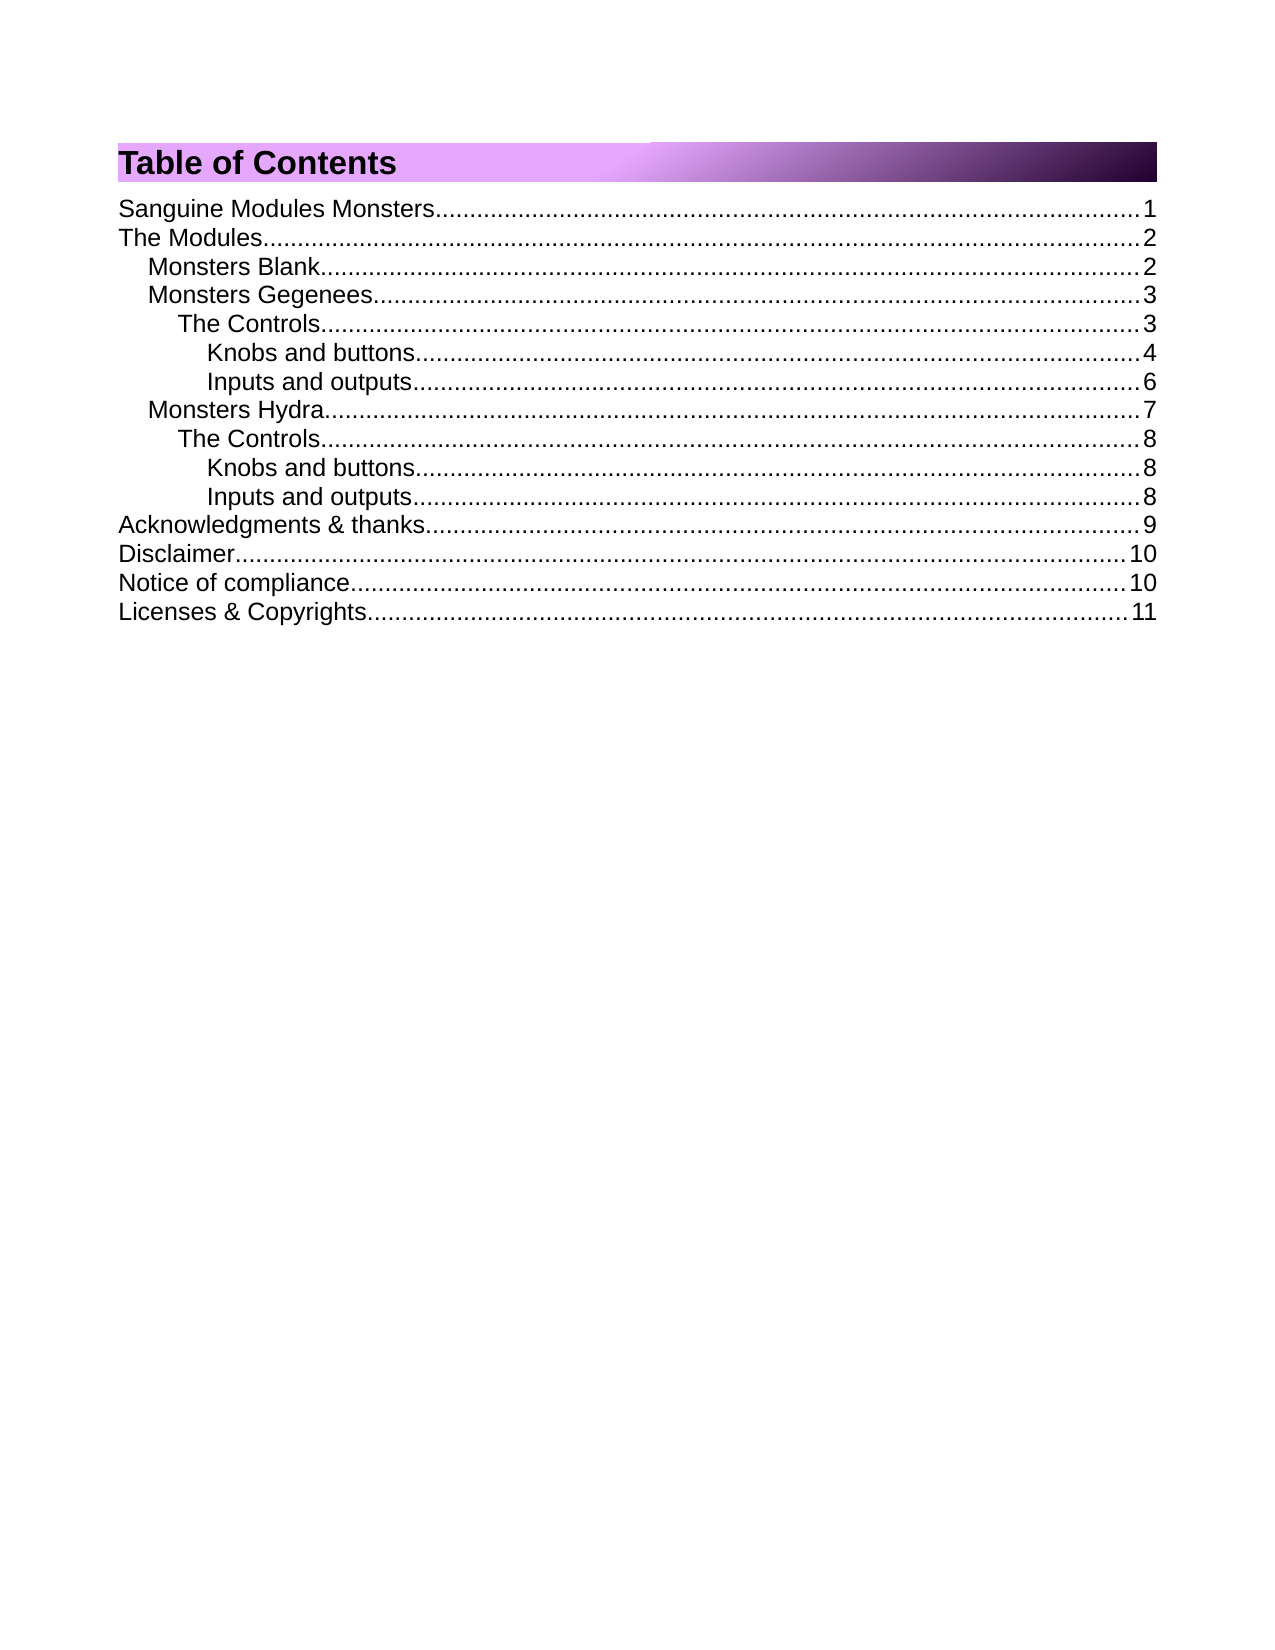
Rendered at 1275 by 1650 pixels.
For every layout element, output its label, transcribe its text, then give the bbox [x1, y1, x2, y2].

text Knobs and buttons 8 [207, 453, 1157, 482]
text Licenses & Copyrights 11 [118, 597, 1157, 625]
text The Modules 2 [118, 223, 1157, 252]
text Sanguine Modules Monsters 1 [118, 194, 1157, 223]
text Notice of compliance 10 [118, 568, 1157, 597]
text Monsters Hydra 7 [148, 395, 1157, 424]
subtitle Table of Contents [118, 143, 1157, 182]
text Acknowledgments & thanks 9 [118, 510, 1157, 539]
text Knobs and buttons 4 [207, 338, 1157, 367]
text Monsters Blank 2 [148, 252, 1157, 280]
text The Controls 8 [177, 424, 1157, 453]
text Inputs and outputs 8 [207, 482, 1157, 510]
text Monsters Gegenees 3 [148, 280, 1157, 309]
text The Controls 3 [177, 309, 1157, 338]
text Inputs and outputs 6 [207, 367, 1157, 395]
text Disclaimer 10 [118, 539, 1157, 568]
